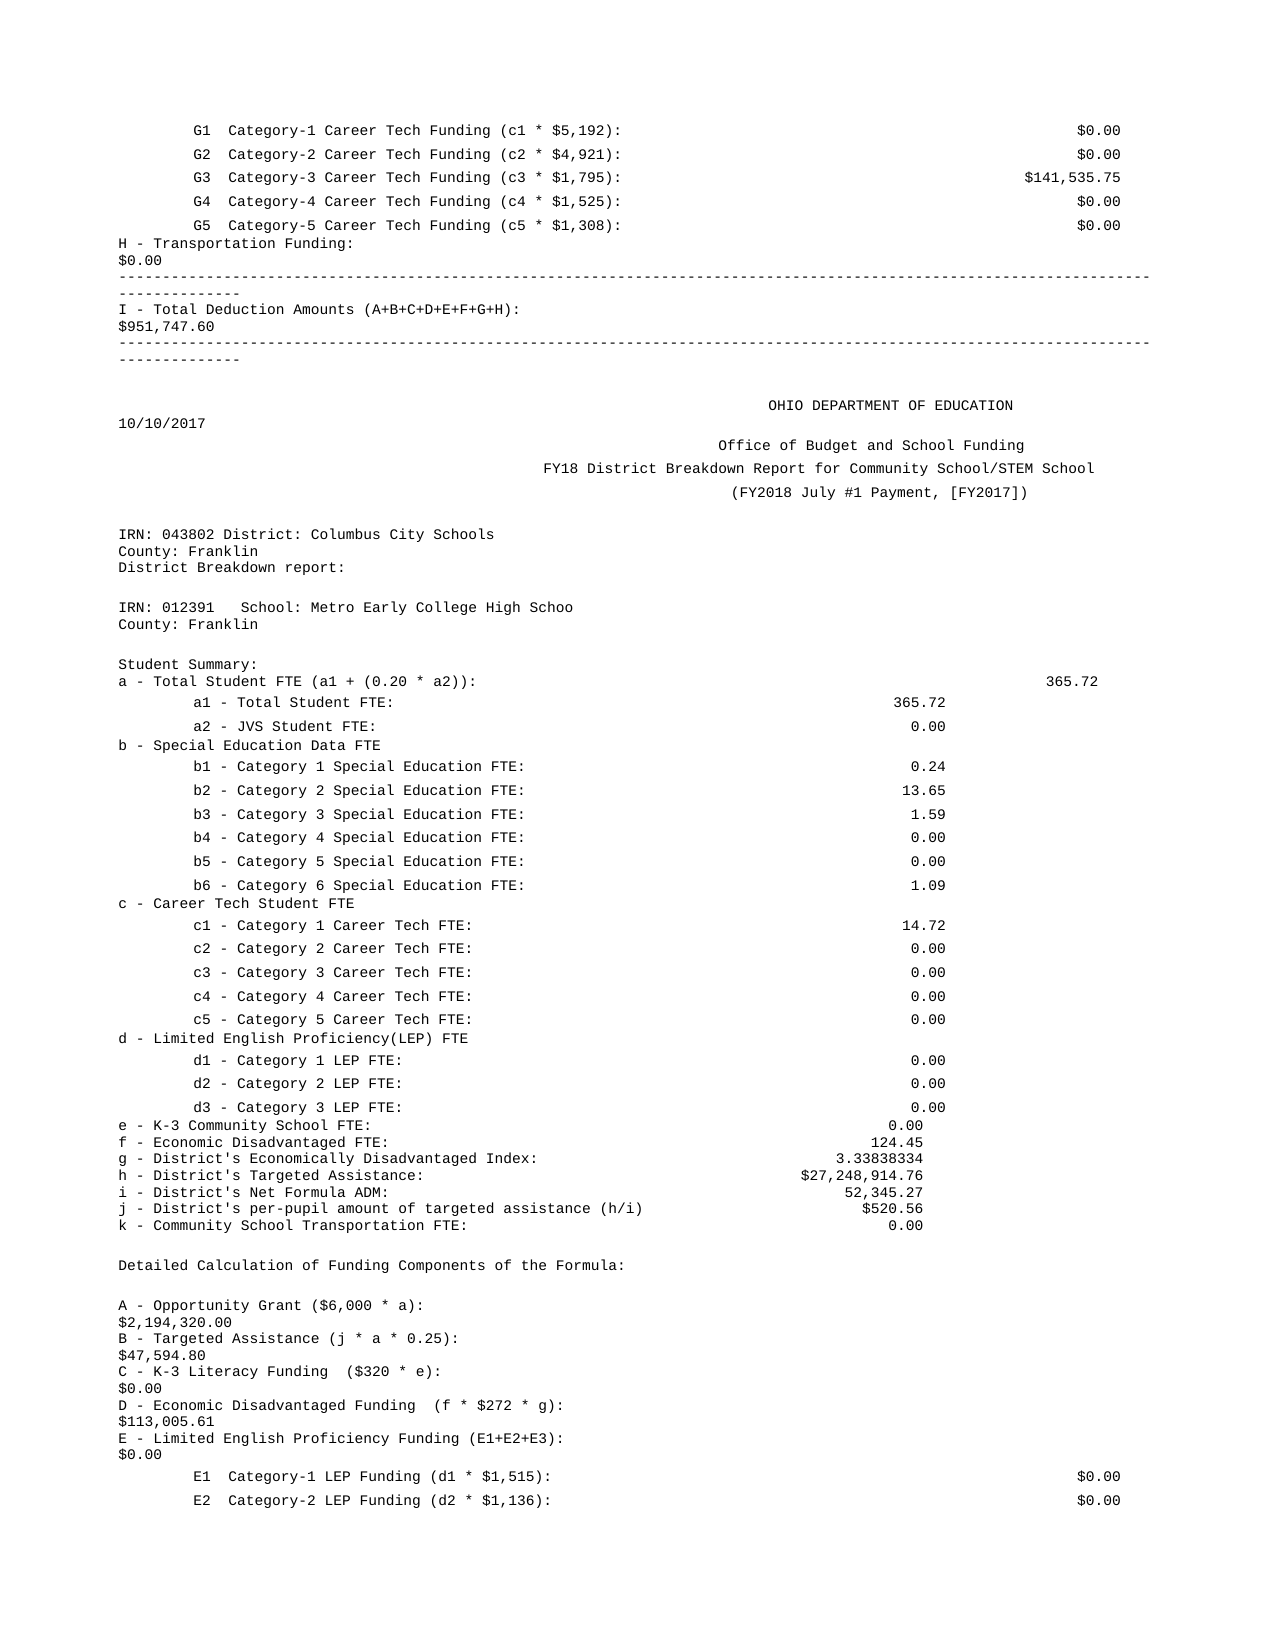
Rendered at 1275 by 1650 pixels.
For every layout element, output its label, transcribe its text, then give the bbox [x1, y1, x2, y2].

text i - District's Net Formula ADM: 52,345.27 [118, 1185, 1157, 1201]
text e - K-3 Community School FTE: 0.00 [118, 1118, 1157, 1135]
text A - Opportunity Grant ($6,000 * a): $2,194,320.00 [118, 1298, 1157, 1331]
text D - Economic Disadvantaged Funding (f * $272 * g): $113,005.61 [118, 1398, 1157, 1431]
text IRN: 012391 School: Metro Early College High Schoo County: Franklin [118, 601, 1157, 634]
text (FY2018 July #1 Payment, [FY2017]) [118, 480, 1157, 504]
text c4 - Category 4 Career Tech FTE: 0.00 [118, 984, 1157, 1007]
text Detailed Calculation of Funding Components of the Formula: [118, 1258, 1157, 1275]
text E1 Category-1 LEP Funding (d1 * $1,515): $0.00 [118, 1464, 1157, 1488]
text ------------------------------------------------------------------------------------------------------------------------------------ [118, 336, 1157, 369]
text District Breakdown report: [118, 560, 1157, 577]
text d2 - Category 2 LEP FTE: 0.00 [118, 1071, 1157, 1095]
text b2 - Category 2 Special Education FTE: 13.65 [118, 778, 1157, 802]
text FY18 District Breakdown Report for Community School/STEM School [118, 456, 1157, 480]
text g - District's Economically Disadvantaged Index: 3.33838334 [118, 1152, 1157, 1168]
text f - Economic Disadvantaged FTE: 124.45 [118, 1135, 1157, 1152]
text c5 - Category 5 Career Tech FTE: 0.00 [118, 1007, 1157, 1031]
text H - Transportation Funding: $0.00 [118, 236, 1157, 269]
text G3 Category-3 Career Tech Funding (c3 * $1,795): $141,535.75 [118, 165, 1157, 189]
text E - Limited English Proficiency Funding (E1+E2+E3): $0.00 [118, 1431, 1157, 1464]
text c3 - Category 3 Career Tech FTE: 0.00 [118, 960, 1157, 984]
text b1 - Category 1 Special Education FTE: 0.24 [118, 754, 1157, 778]
text b6 - Category 6 Special Education FTE: 1.09 [118, 873, 1157, 896]
text b3 - Category 3 Special Education FTE: 1.59 [118, 802, 1157, 825]
text B - Targeted Assistance (j * a * 0.25): $47,594.80 [118, 1331, 1157, 1364]
text b5 - Category 5 Special Education FTE: 0.00 [118, 849, 1157, 873]
text b4 - Category 4 Special Education FTE: 0.00 [118, 825, 1157, 849]
text c2 - Category 2 Career Tech FTE: 0.00 [118, 936, 1157, 960]
text Office of Budget and School Funding [118, 433, 1157, 456]
text b - Special Education Data FTE [118, 738, 1157, 754]
text d - Limited English Proficiency(LEP) FTE [118, 1031, 1157, 1048]
text G1 Category-1 Career Tech Funding (c1 * $5,192): $0.00 [118, 118, 1157, 142]
text G5 Category-5 Career Tech Funding (c5 * $1,308): $0.00 [118, 213, 1157, 236]
text G2 Category-2 Career Tech Funding (c2 * $4,921): $0.00 [118, 142, 1157, 165]
text c - Career Tech Student FTE [118, 896, 1157, 913]
text c1 - Category 1 Career Tech FTE: 14.72 [118, 913, 1157, 936]
text d1 - Category 1 LEP FTE: 0.00 [118, 1048, 1157, 1071]
text a2 - JVS Student FTE: 0.00 [118, 714, 1157, 738]
text j - District's per-pupil amount of targeted assistance (h/i) $520.56 [118, 1201, 1157, 1218]
text ------------------------------------------------------------------------------------------------------------------------------------ [118, 269, 1157, 303]
text k - Community School Transportation FTE: 0.00 [118, 1218, 1157, 1234]
text E2 Category-2 LEP Funding (d2 * $1,136): $0.00 [118, 1488, 1157, 1511]
text a - Total Student FTE (a1 + (0.20 * a2)): 365.72 [118, 674, 1157, 691]
text IRN: 043802 District: Columbus City Schools County: Franklin [118, 527, 1157, 560]
text a1 - Total Student FTE: 365.72 [118, 691, 1157, 714]
text h - District's Targeted Assistance: $27,248,914.76 [118, 1168, 1157, 1185]
text OHIO DEPARTMENT OF EDUCATION 10/10/2017 [118, 392, 1157, 433]
text Student Summary: [118, 657, 1157, 674]
text C - K-3 Literacy Funding ($320 * e): $0.00 [118, 1364, 1157, 1398]
text G4 Category-4 Career Tech Funding (c4 * $1,525): $0.00 [118, 189, 1157, 213]
text I - Total Deduction Amounts (A+B+C+D+E+F+G+H): $951,747.60 [118, 303, 1157, 336]
text d3 - Category 3 LEP FTE: 0.00 [118, 1095, 1157, 1118]
